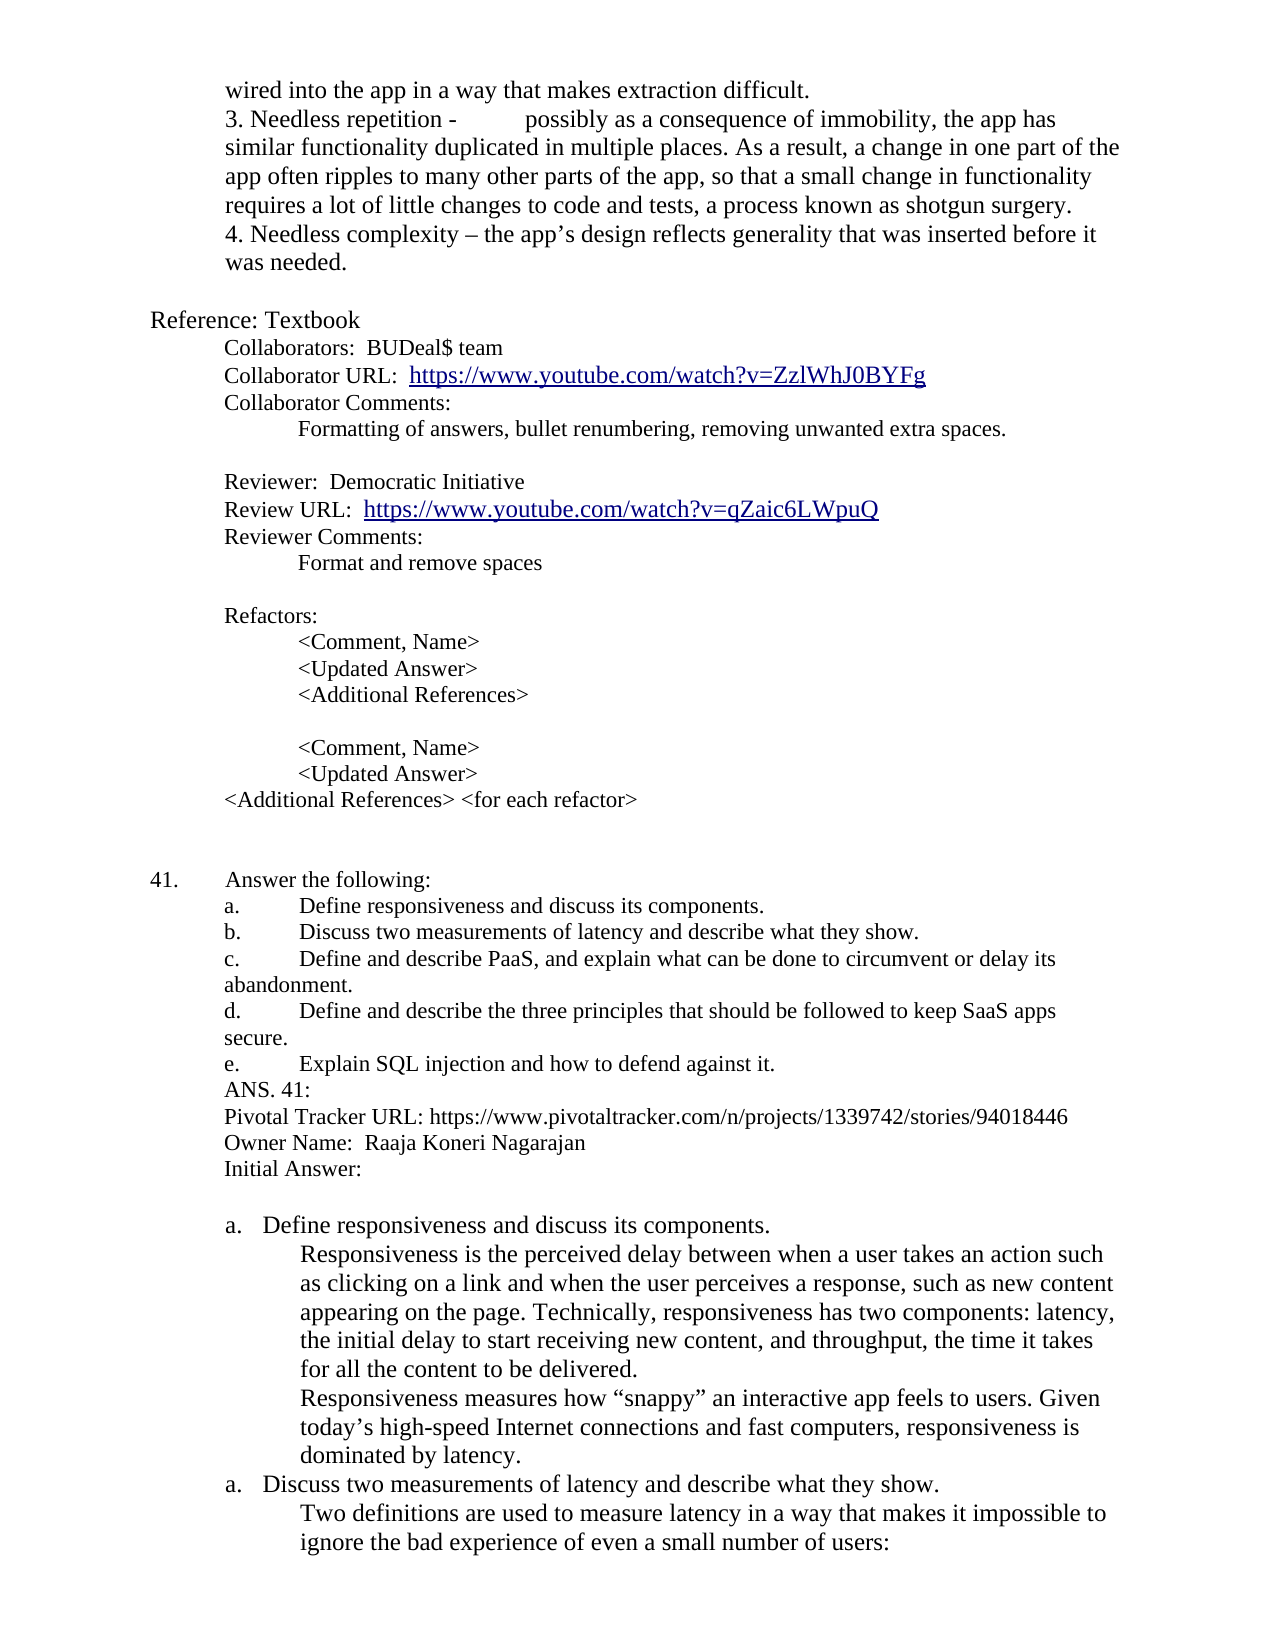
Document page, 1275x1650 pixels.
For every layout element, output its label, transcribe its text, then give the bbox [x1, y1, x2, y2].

text e. Explain SQL injection and how to defend against it. ANS. 41: [224, 1050, 1125, 1103]
text 41. Answer the following: [150, 866, 1125, 892]
text Responsiveness measures how “snappy” an interactive app feels to users. Given today’s high-speed Internet connections and fast computers, responsiveness is dominated by latency. [300, 1383, 1125, 1469]
text <Comment, Name> [298, 734, 1125, 760]
text Two definitions are used to measure latency in a way that makes it impossible to ignore the bad experience of even a small number of users: [300, 1498, 1125, 1556]
text Collaborator URL: https://www.youtube.com/watch?v=ZzlWhJ0BYFg [224, 360, 1125, 389]
text wired into the app in a way that makes extraction difficult. 3. Needless repetition - possibly as a consequence of immobility, the app has similar functionality duplicated in multiple places. As a result, a change in one part of the app often ripples to many other parts of the app, so that a small change in functionality requires a lot of little changes to code and tests, a process known as shotgun surgery. 4. Needless complexity – the app’s design reflects generality that was inserted before it was needed. Reference: Textbook [150, 75, 1125, 334]
text Review URL: https://www.youtube.com/watch?v=qZaic6LWpuQ [224, 494, 1125, 523]
text <Additional References> <for each refactor> [224, 787, 1125, 813]
text Pivotal Tracker URL: https://www.pivotaltracker.com/n/projects/1339742/stories/94018446 [224, 1103, 1125, 1129]
text <Updated Answer> [298, 655, 1125, 681]
text Initial Answer: [224, 1156, 1125, 1182]
text Owner Name: Raaja Koneri Nagarajan [224, 1129, 1125, 1156]
text Refactors: [224, 602, 1125, 628]
text d. Define and describe the three principles that should be followed to keep SaaS apps secure. [224, 997, 1125, 1050]
text c. Define and describe PaaS, and explain what can be done to circumvent or delay its abandonment. [224, 945, 1125, 997]
text Collaborators: BUDeal$ team [224, 334, 1125, 360]
text Collaborator Comments: [224, 389, 1125, 415]
text a. Define responsiveness and discuss its components. [224, 892, 1125, 918]
list Discuss two measurements of latency and describe what they show. [225, 1469, 1125, 1498]
text Responsiveness is the perceived delay between when a user takes an action such as clicking on a link and when the user perceives a response, such as new content appearing on the page. Technically, responsiveness has two components: latency, the initial delay to start receiving new content, and throughput, the time it takes for all the content to be delivered. [300, 1239, 1125, 1383]
text Reviewer: Democratic Initiative [224, 468, 1125, 494]
text Reviewer Comments: [224, 523, 1125, 549]
list Define responsiveness and discuss its components. [225, 1211, 1125, 1239]
text Formatting of answers, bullet renumbering, removing unwanted extra spaces. [298, 415, 1125, 442]
text <Updated Answer> [298, 760, 1125, 787]
text Format and remove spaces [298, 549, 1125, 576]
text <Additional References> [298, 681, 1125, 707]
text b. Discuss two measurements of latency and describe what they show. [224, 918, 1125, 945]
text <Comment, Name> [298, 628, 1125, 655]
